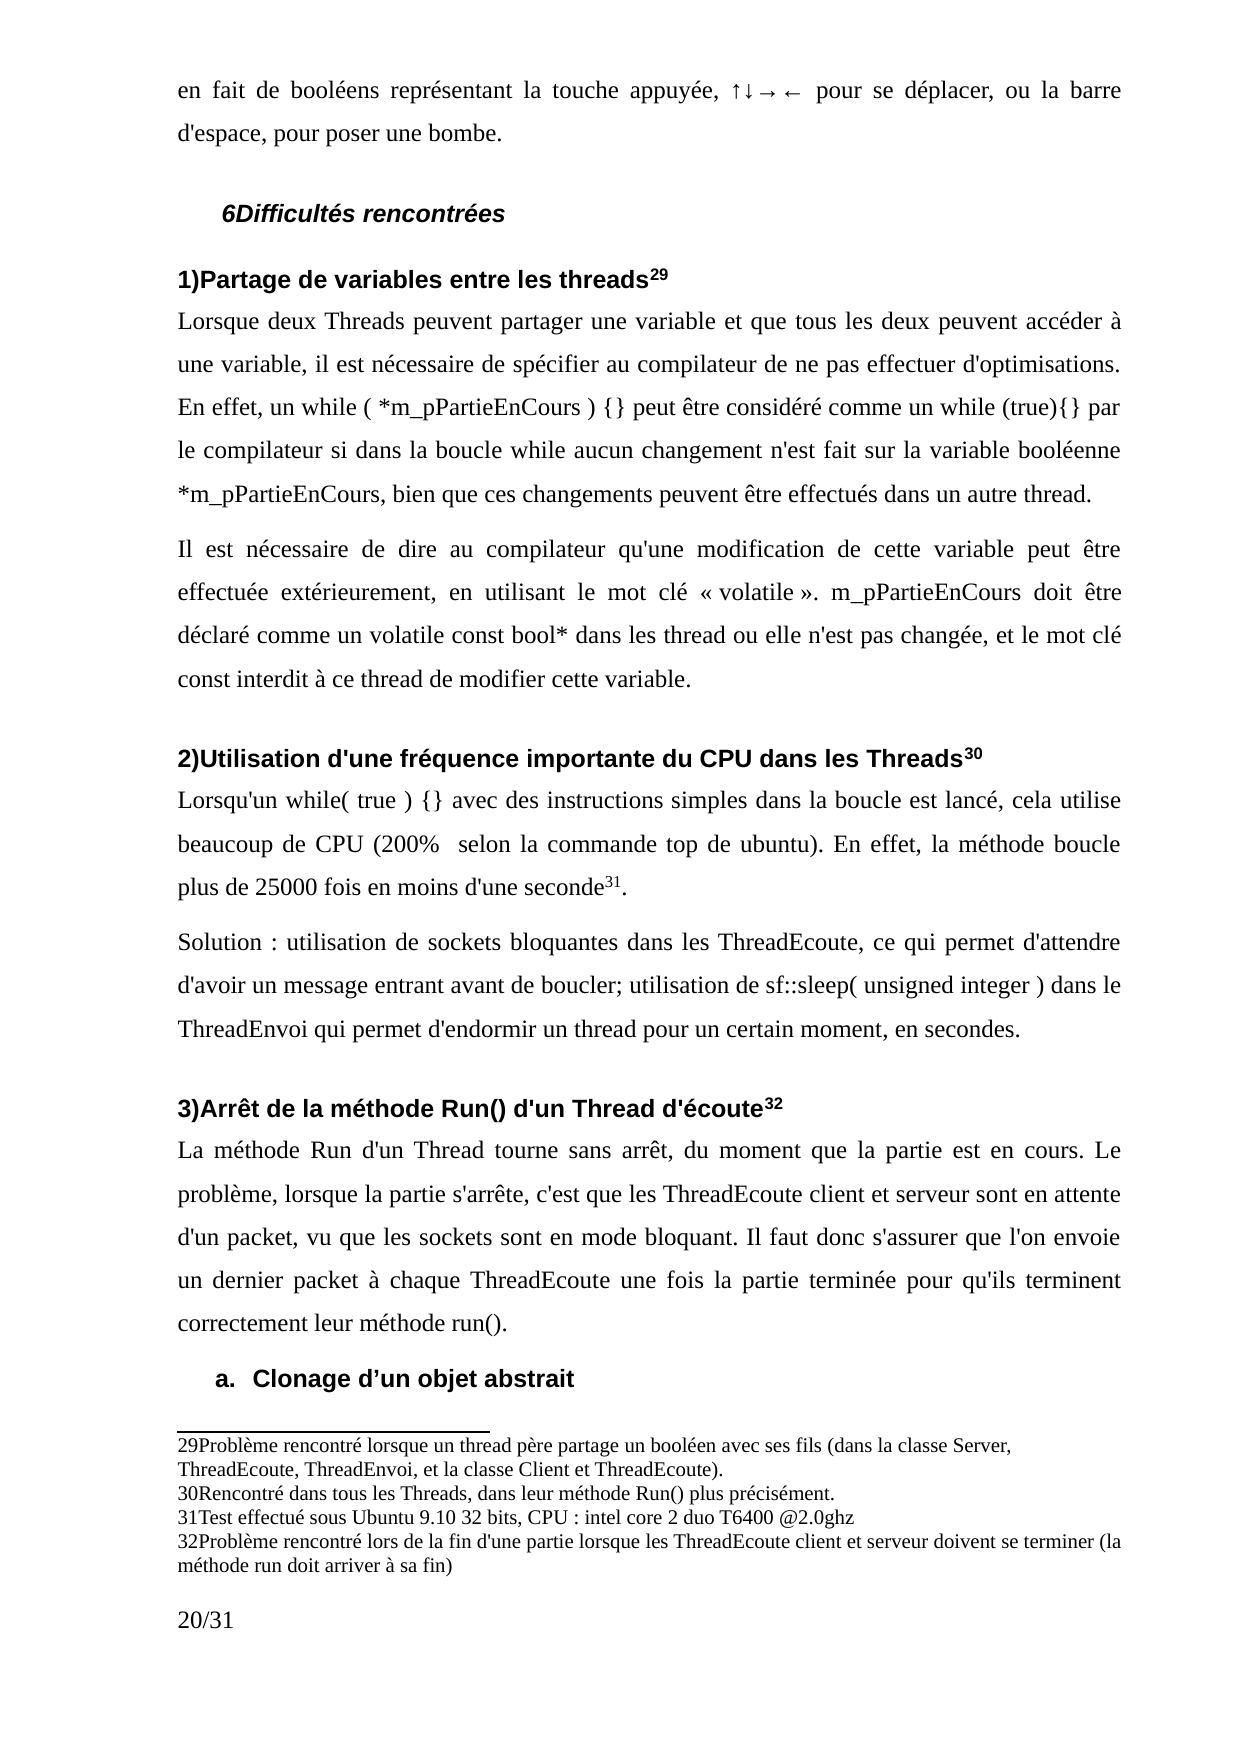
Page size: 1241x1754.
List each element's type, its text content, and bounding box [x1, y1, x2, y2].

text Test effectué sous Ubuntu 9.10 32 bits, CPU : intel core 2 duo T6400 @2.0ghz [177, 1505, 1122, 1529]
subtitle Utilisation d'une fréquence importante du CPU dans les Threads [177, 744, 1122, 773]
list Clonage d’un objet abstrait [215, 1364, 1122, 1392]
text Solution : utilisation de sockets bloquantes dans les ThreadEcoute, ce qui permet d'attendre d'avoir un message entrant avant de boucler; utilisation de sf::sleep( unsigned integer ) dans le ThreadEnvoi qui permet d'endormir un thread pour un certain moment, en secondes. [177, 927, 1122, 1042]
text Il est nécessaire de dire au compilateur qu'une modification de cette variable peut être effectuée extérieurement, en utilisant le mot clé « volatile ». m_pPartieEnCours doit être déclaré comme un volatile const bool* dans les thread ou elle n'est pas changée, et le mot clé const interdit à ce thread de modifier cette variable. [177, 534, 1122, 692]
text Problème rencontré lors de la fin d'une partie lorsque les ThreadEcoute client et serveur doivent se terminer (la méthode run doit arriver à sa fin) [177, 1529, 1122, 1577]
text Lorsqu'un while( true ) {} avec des instructions simples dans la boucle est lancé, cela utilise beaucoup de CPU (200% selon la commande top de ubuntu). En effet, la méthode boucle plus de 25000 fois en moins d'une seconde. [177, 786, 1122, 901]
subtitle Arrêt de la méthode Run() d'un Thread d'écoute [177, 1094, 1122, 1123]
text La méthode Run d'un Thread tourne sans arrêt, du moment que la partie est en cours. Le problème, lorsque la partie s'arrête, c'est que les ThreadEcoute client et serveur sont en attente d'un packet, vu que les sockets sont en mode bloquant. Il faut donc s'assurer que l'on envoie un dernier packet à chaque ThreadEcoute une fois la partie terminée pour qu'ils terminent correctement leur méthode run(). [177, 1136, 1122, 1337]
text Problème rencontré lorsque un thread père partage un booléen avec ses fils (dans la classe Server, ThreadEcoute, ThreadEnvoi, et la classe Client et ThreadEcoute). [177, 1432, 1122, 1481]
text Rencontré dans tous les Threads, dans leur méthode Run() plus précisément. [177, 1481, 1122, 1505]
subtitle Partage de variables entre les threads [177, 265, 1122, 294]
text Lorsque deux Threads peuvent partager une variable et que tous les deux peuvent accéder à une variable, il est nécessaire de spécifier au compilateur de ne pas effectuer d'optimisations. En effet, un while ( *m_pPartieEnCours ) {} peut être considéré comme un while (true){} par le compilateur si dans la boucle while aucun changement n'est fait sur la variable booléenne *m_pPartieEnCours, bien que ces changements peuvent être effectués dans un autre thread. [177, 306, 1122, 507]
text en fait de booléens représentant la touche appuyée, ↑↓→← pour se déplacer, ou la barre d'espace, pour poser une bombe. [177, 75, 1122, 147]
subtitle Difficultés rencontrées [177, 199, 1122, 227]
